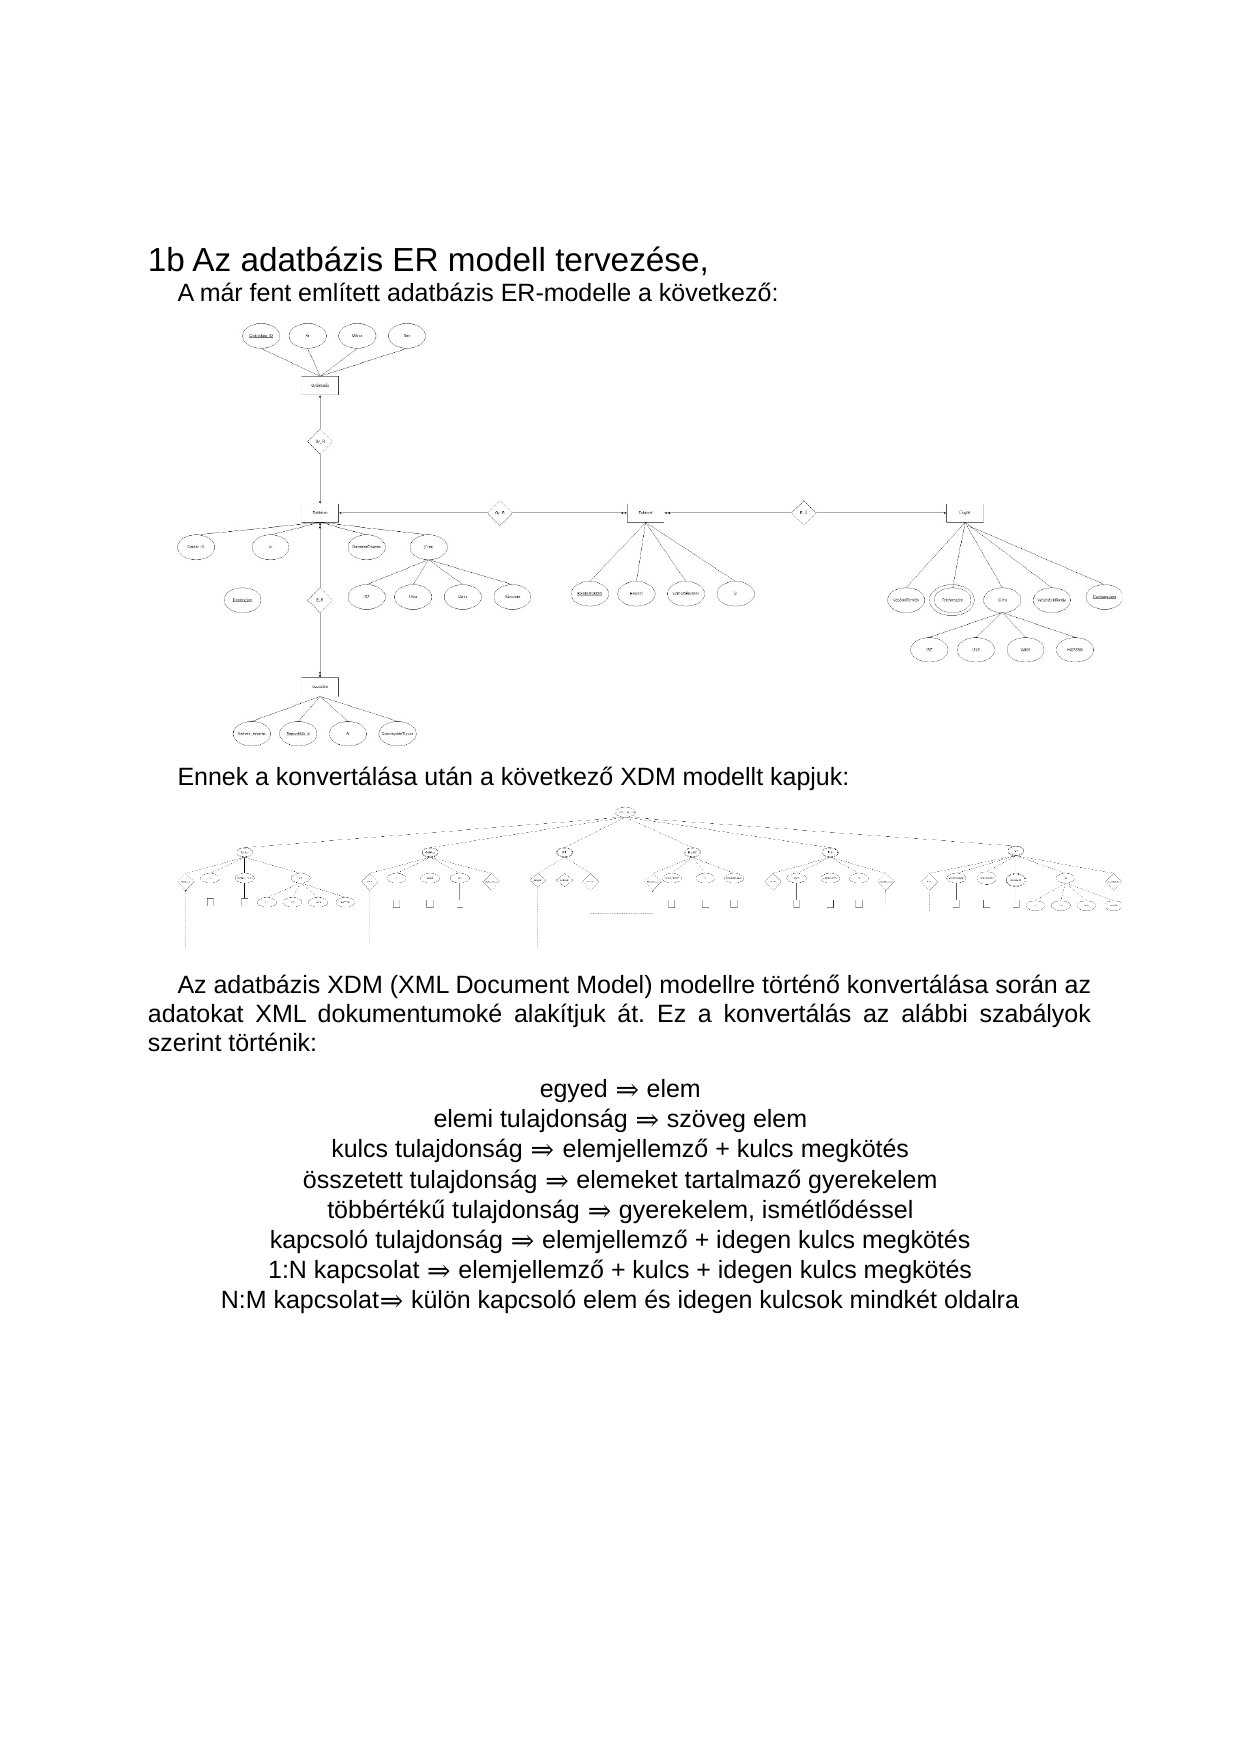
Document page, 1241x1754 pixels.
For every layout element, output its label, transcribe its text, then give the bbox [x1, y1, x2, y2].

text Ennek a konvertálása után a következő XDM modellt kapjuk: [148, 762, 1093, 791]
text Az adatbázis XDM (XML Document Model) modellre történő konvertálása során az adatokat XML dokumentumoké alakítjuk át. Ez a konvertálás az alábbi szabályok szerint történik: [148, 970, 1093, 1056]
text kulcs tulajdonság ⇒ elemjellemző + kulcs megkötés [148, 1133, 1093, 1163]
subtitle 1b Az adatbázis ER modell tervezése, [148, 240, 1093, 278]
text összetett tulajdonság ⇒ elemeket tartalmaző gyerekelem [148, 1163, 1093, 1193]
text N:M kapcsolat⇒ külön kapcsoló elem és idegen kulcsok mindkét oldalra [148, 1284, 1093, 1314]
text kapcsoló tulajdonság ⇒ elemjellemző + idegen kulcs megkötés [148, 1223, 1093, 1253]
text többértékű tulajdonság ⇒ gyerekelem, ismétlődéssel [148, 1193, 1093, 1223]
text elemi tulajdonság ⇒ szöveg elem [148, 1103, 1093, 1133]
text egyed ⇒ elem [148, 1073, 1093, 1103]
text A már fent említett adatbázis ER-modelle a következő: [148, 278, 1093, 307]
text 1:N kapcsolat ⇒ elemjellemző + kulcs + idegen kulcs megkötés [148, 1253, 1093, 1284]
